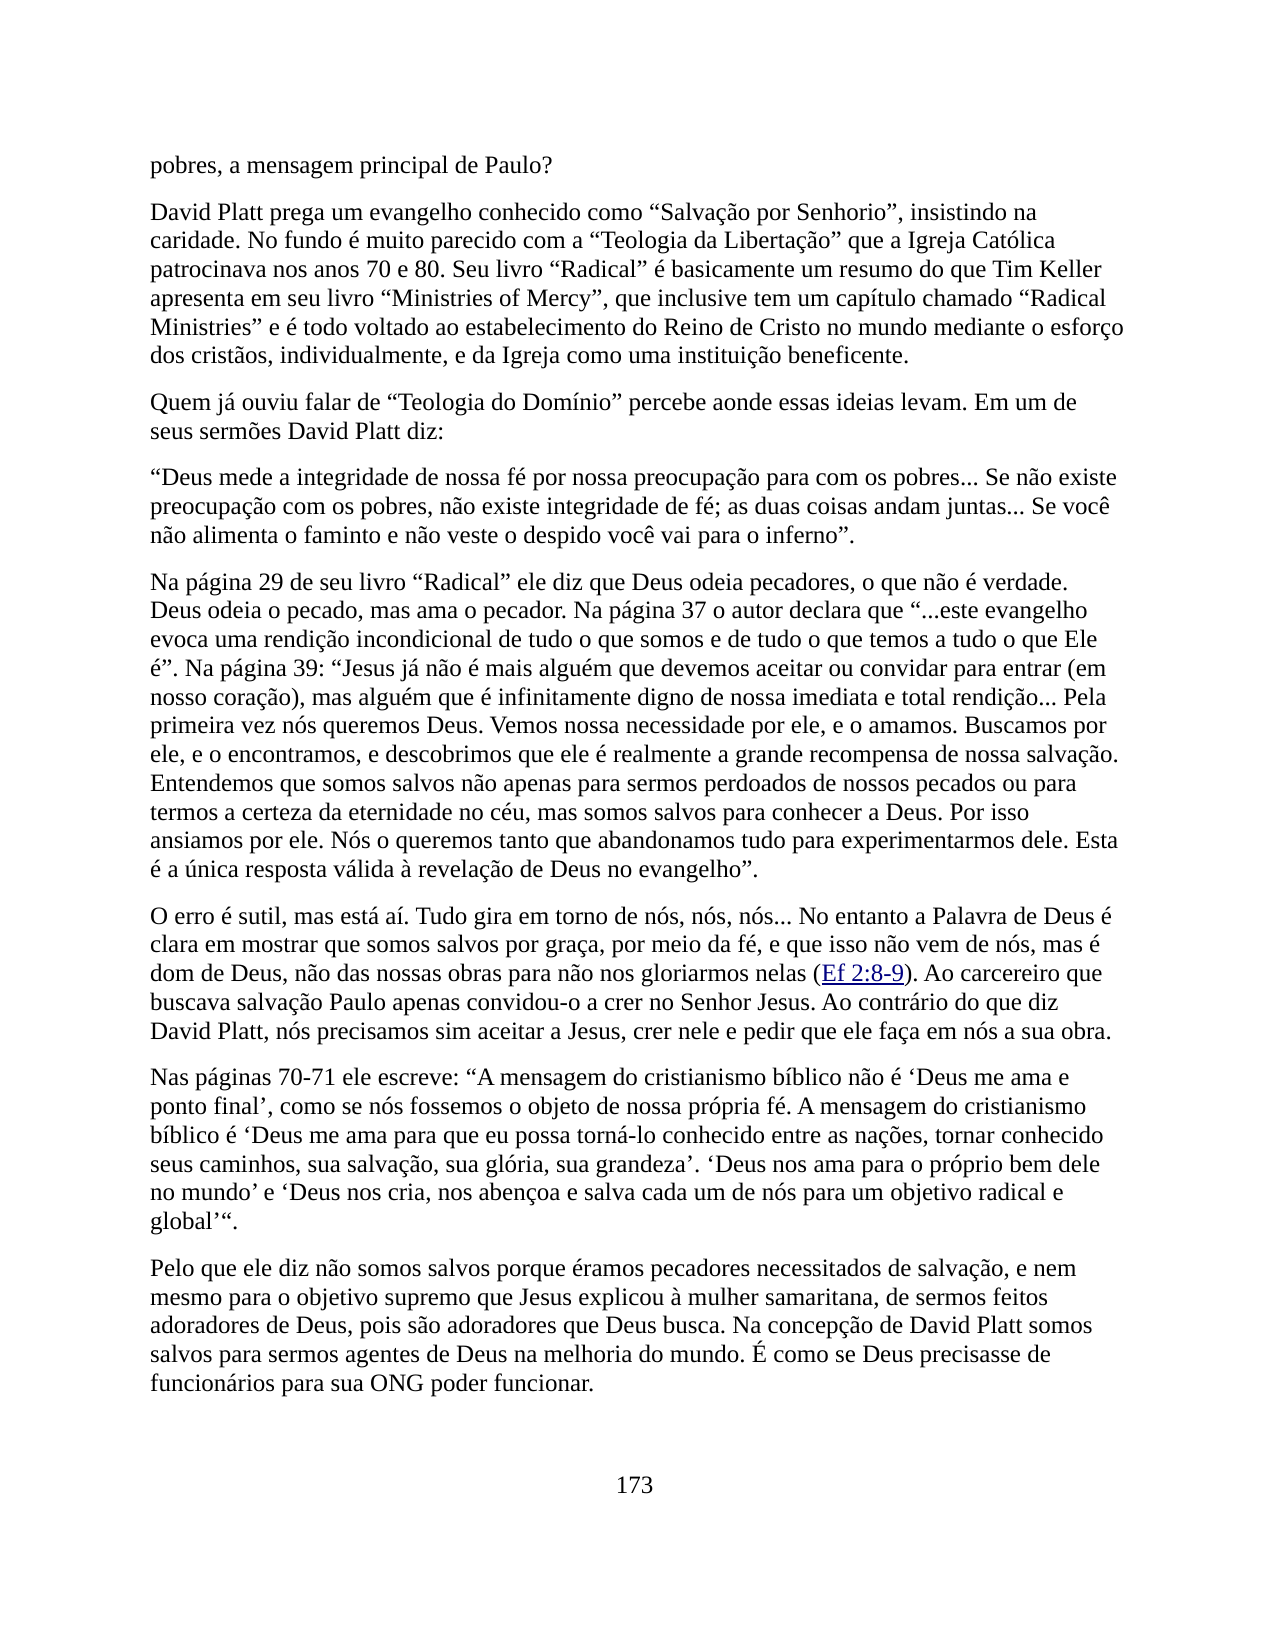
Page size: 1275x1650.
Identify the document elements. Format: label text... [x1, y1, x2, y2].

text Quem já ouviu falar de “Teologia do Domínio” percebe aonde essas ideias levam. Em um de seus sermões David Platt diz: [150, 387, 1125, 444]
text Nas páginas 70-71 ele escreve: “A mensagem do cristianismo bíblico não é ‘Deus me ama e ponto final’, como se nós fossemos o objeto de nossa própria fé. A mensagem do cristianismo bíblico é ‘Deus me ama para que eu possa torná-lo conhecido entre as nações, tornar conhecido seus caminhos, sua salvação, sua glória, sua grandeza’. ‘Deus nos ama para o próprio bem dele no mundo’ e ‘Deus nos cria, nos abençoa e salva cada um de nós para um objetivo radical e global’“. [150, 1062, 1125, 1235]
text pobres, a mensagem principal de Paulo? [150, 150, 1125, 179]
text “Deus mede a integridade de nossa fé por nossa preocupação para com os pobres... Se não existe preocupação com os pobres, não existe integridade de fé; as duas coisas andam juntas... Se você não alimenta o faminto e não veste o despido você vai para o inferno”. [150, 462, 1125, 549]
text O erro é sutil, mas está aí. Tudo gira em torno de nós, nós, nós... No entanto a Palavra de Deus é clara em mostrar que somos salvos por graça, por meio da fé, e que isso não vem de nós, mas é dom de Deus, não das nossas obras para não nos gloriarmos nelas (Ef 2:8-9). Ao carcereiro que buscava salvação Paulo apenas convidou-o a crer no Senhor Jesus. Ao contrário do que diz David Platt, nós precisamos sim aceitar a Jesus, crer nele e pedir que ele faça em nós a sua obra. [150, 901, 1125, 1044]
text Na página 29 de seu livro “Radical” ele diz que Deus odeia pecadores, o que não é verdade. Deus odeia o pecado, mas ama o pecador. Na página 37 o autor declara que “...este evangelho evoca uma rendição incondicional de tudo o que somos e de tudo o que temos a tudo o que Ele é”. Na página 39: “Jesus já não é mais alguém que devemos aceitar ou convidar para entrar (em nosso coração), mas alguém que é infinitamente digno de nossa imediata e total rendição... Pela primeira vez nós queremos Deus. Vemos nossa necessidade por ele, e o amamos. Buscamos por ele, e o encontramos, e descobrimos que ele é realmente a grande recompensa de nossa salvação. Entendemos que somos salvos não apenas para sermos perdoados de nossos pecados ou para termos a certeza da eternidade no céu, mas somos salvos para conhecer a Deus. Por isso ansiamos por ele. Nós o queremos tanto que abandonamos tudo para experimentarmos dele. Esta é a única resposta válida à revelação de Deus no evangelho”. [150, 567, 1125, 883]
text David Platt prega um evangelho conhecido como “Salvação por Senhorio”, insistindo na caridade. No fundo é muito parecido com a “Teologia da Libertação” que a Igreja Católica patrocinava nos anos 70 e 80. Seu livro “Radical” é basicamente um resumo do que Tim Keller apresenta em seu livro “Ministries of Mercy”, que inclusive tem um capítulo chamado “Radical Ministries” e é todo voltado ao estabelecimento do Reino de Cristo no mundo mediante o esforço dos cristãos, individualmente, e da Igreja como uma instituição beneficente. [150, 197, 1125, 369]
text Pelo que ele diz não somos salvos porque éramos pecadores necessitados de salvação, e nem mesmo para o objetivo supremo que Jesus explicou à mulher samaritana, de sermos feitos adoradores de Deus, pois são adoradores que Deus busca. Na concepção de David Platt somos salvos para sermos agentes de Deus na melhoria do mundo. É como se Deus precisasse de funcionários para sua ONG poder funcionar. [150, 1253, 1125, 1397]
